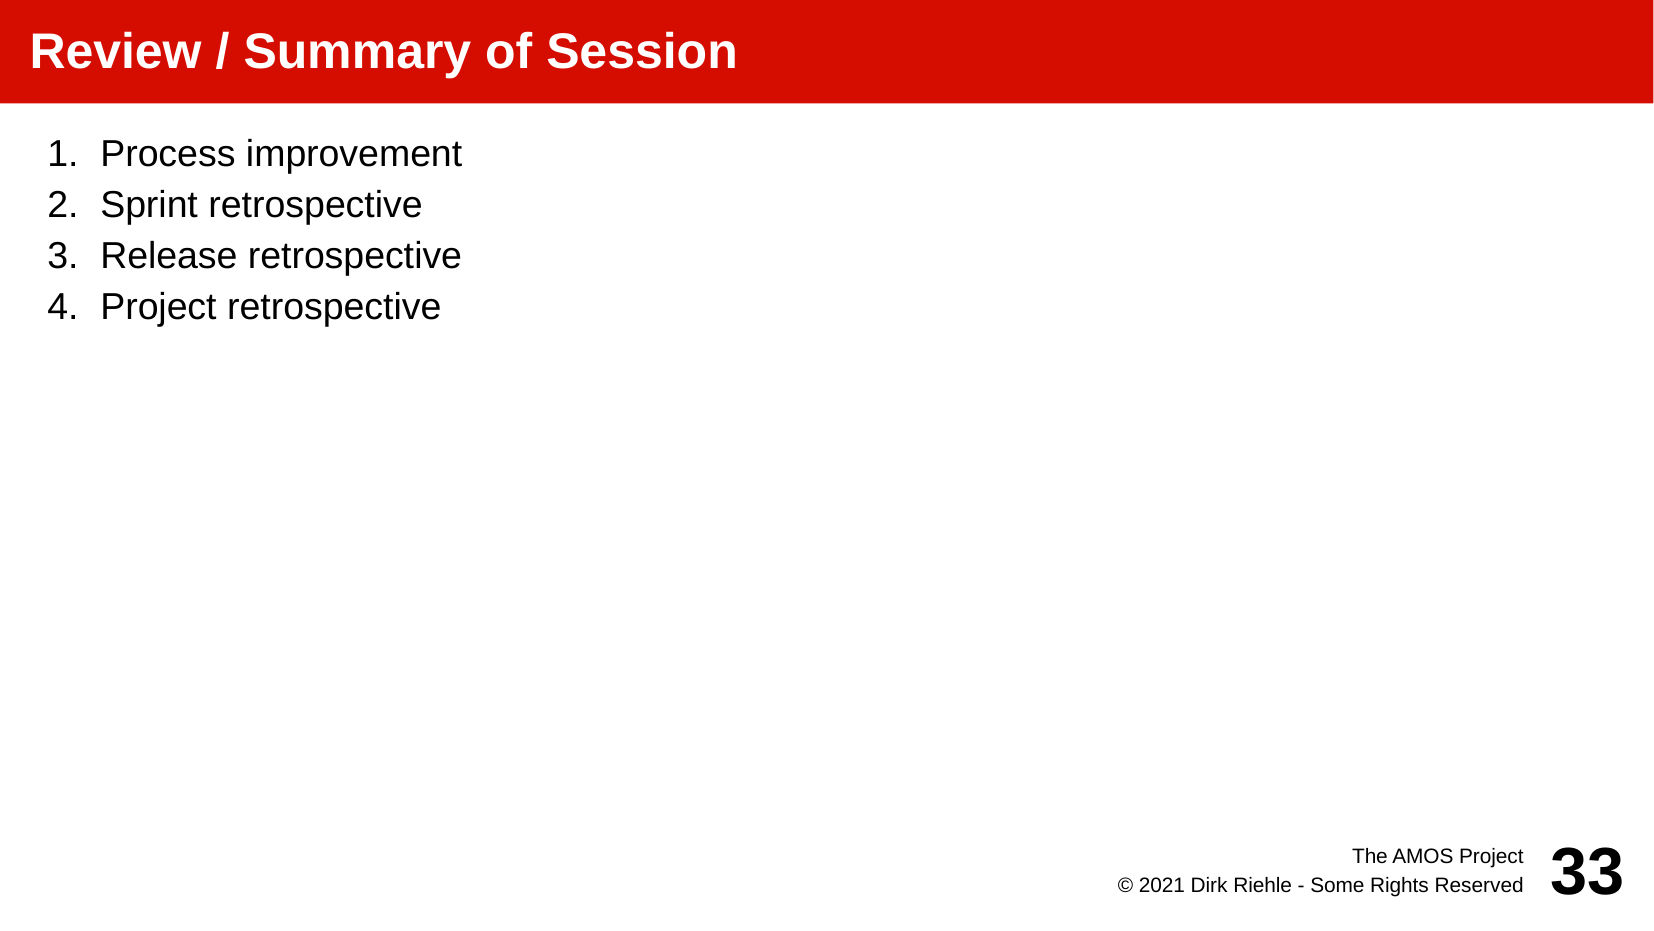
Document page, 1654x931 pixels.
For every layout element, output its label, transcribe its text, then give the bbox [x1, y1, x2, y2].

list Process improvement Sprint retrospective Release retrospective Project retrospective [29, 132, 1625, 813]
title Review / Summary of Session [0, 0, 1654, 104]
